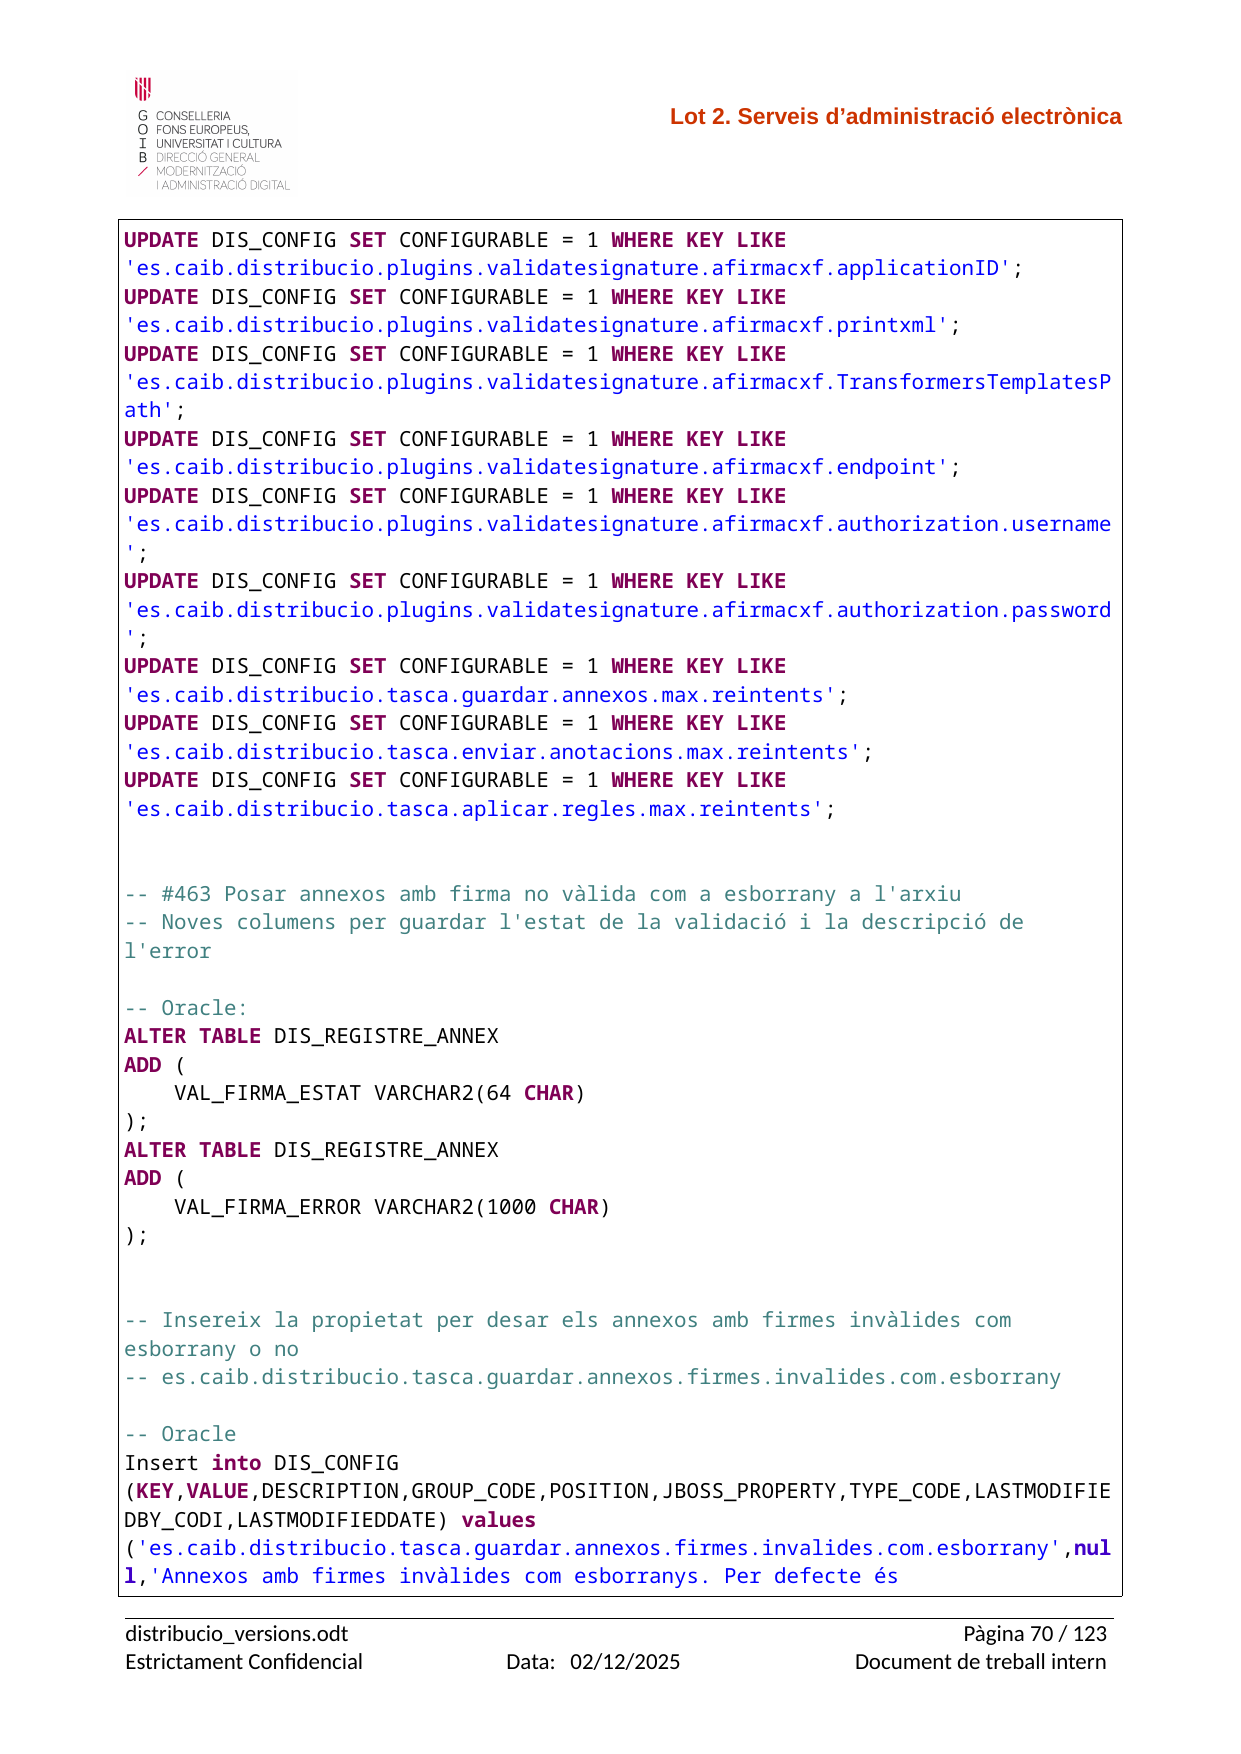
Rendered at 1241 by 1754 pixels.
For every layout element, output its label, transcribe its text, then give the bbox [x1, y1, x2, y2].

picture [126, 70, 299, 197]
table_header UPDATE DIS_CONFIG SET CONFIGURABLE = 1 WHERE KEY LIKE 'es.caib.distribucio.plugins.validatesignature.afirmacxf.applicationID'; UPDATE DIS_CONFIG SET CONFIGURABLE = 1 WHERE KEY LIKE 'es.caib.distribucio.plugins.validatesignature.afirmacxf.printxml'; UPDATE DIS_CONFIG SET CONFIGURABLE = 1 WHERE KEY LIKE 'es.caib.distribucio.plugins.validatesignature.afirmacxf.TransformersTemplatesPath'; UPDATE DIS_CONFIG SET CONFIGURABLE = 1 WHERE KEY LIKE 'es.caib.distribucio.plugins.validatesignature.afirmacxf.endpoint'; UPDATE DIS_CONFIG SET CONFIGURABLE = 1 WHERE KEY LIKE 'es.caib.distribucio.plugins.validatesignature.afirmacxf.authorization.username'; UPDATE DIS_CONFIG SET CONFIGURABLE = 1 WHERE KEY LIKE 'es.caib.distribucio.plugins.validatesignature.afirmacxf.authorization.password'; UPDATE DIS_CONFIG SET CONFIGURABLE = 1 WHERE KEY LIKE 'es.caib.distribucio.tasca.guardar.annexos.max.reintents'; UPDATE DIS_CONFIG SET CONFIGURABLE = 1 WHERE KEY LIKE 'es.caib.distribucio.tasca.enviar.anotacions.max.reintents'; UPDATE DIS_CONFIG SET CONFIGURABLE = 1 WHERE KEY LIKE 'es.caib.distribucio.tasca.aplicar.regles.max.reintents'; -- #463 Posar annexos amb firma no vàlida com a esborrany a l'arxiu -- Noves columens per guardar l'estat de la validació i la descripció de l'error -- Oracle: ALTER TABLE DIS_REGISTRE_ANNEX ADD ( VAL_FIRMA_ESTAT VARCHAR2(64 CHAR) ); ALTER TABLE DIS_REGISTRE_ANNEX ADD ( VAL_FIRMA_ERROR VARCHAR2(1000 CHAR) ); -- Insereix la propietat per desar els annexos amb firmes invàlides com esborrany o no -- es.caib.distribucio.tasca.guardar.annexos.firmes.invalides.com.esborrany -- Oracle Insert into DIS_CONFIG (KEY,VALUE,DESCRIPTION,GROUP_CODE,POSITION,JBOSS_PROPERTY,TYPE_CODE,LASTMODIFIEDBY_CODI,LASTMODIFIEDDATE) values ('es.caib.distribucio.tasca.guardar.annexos.firmes.invalides.com.esborrany',null,'Annexos amb firmes invàlides com esborranys. Per defecte és [119, 220, 1122, 1596]
